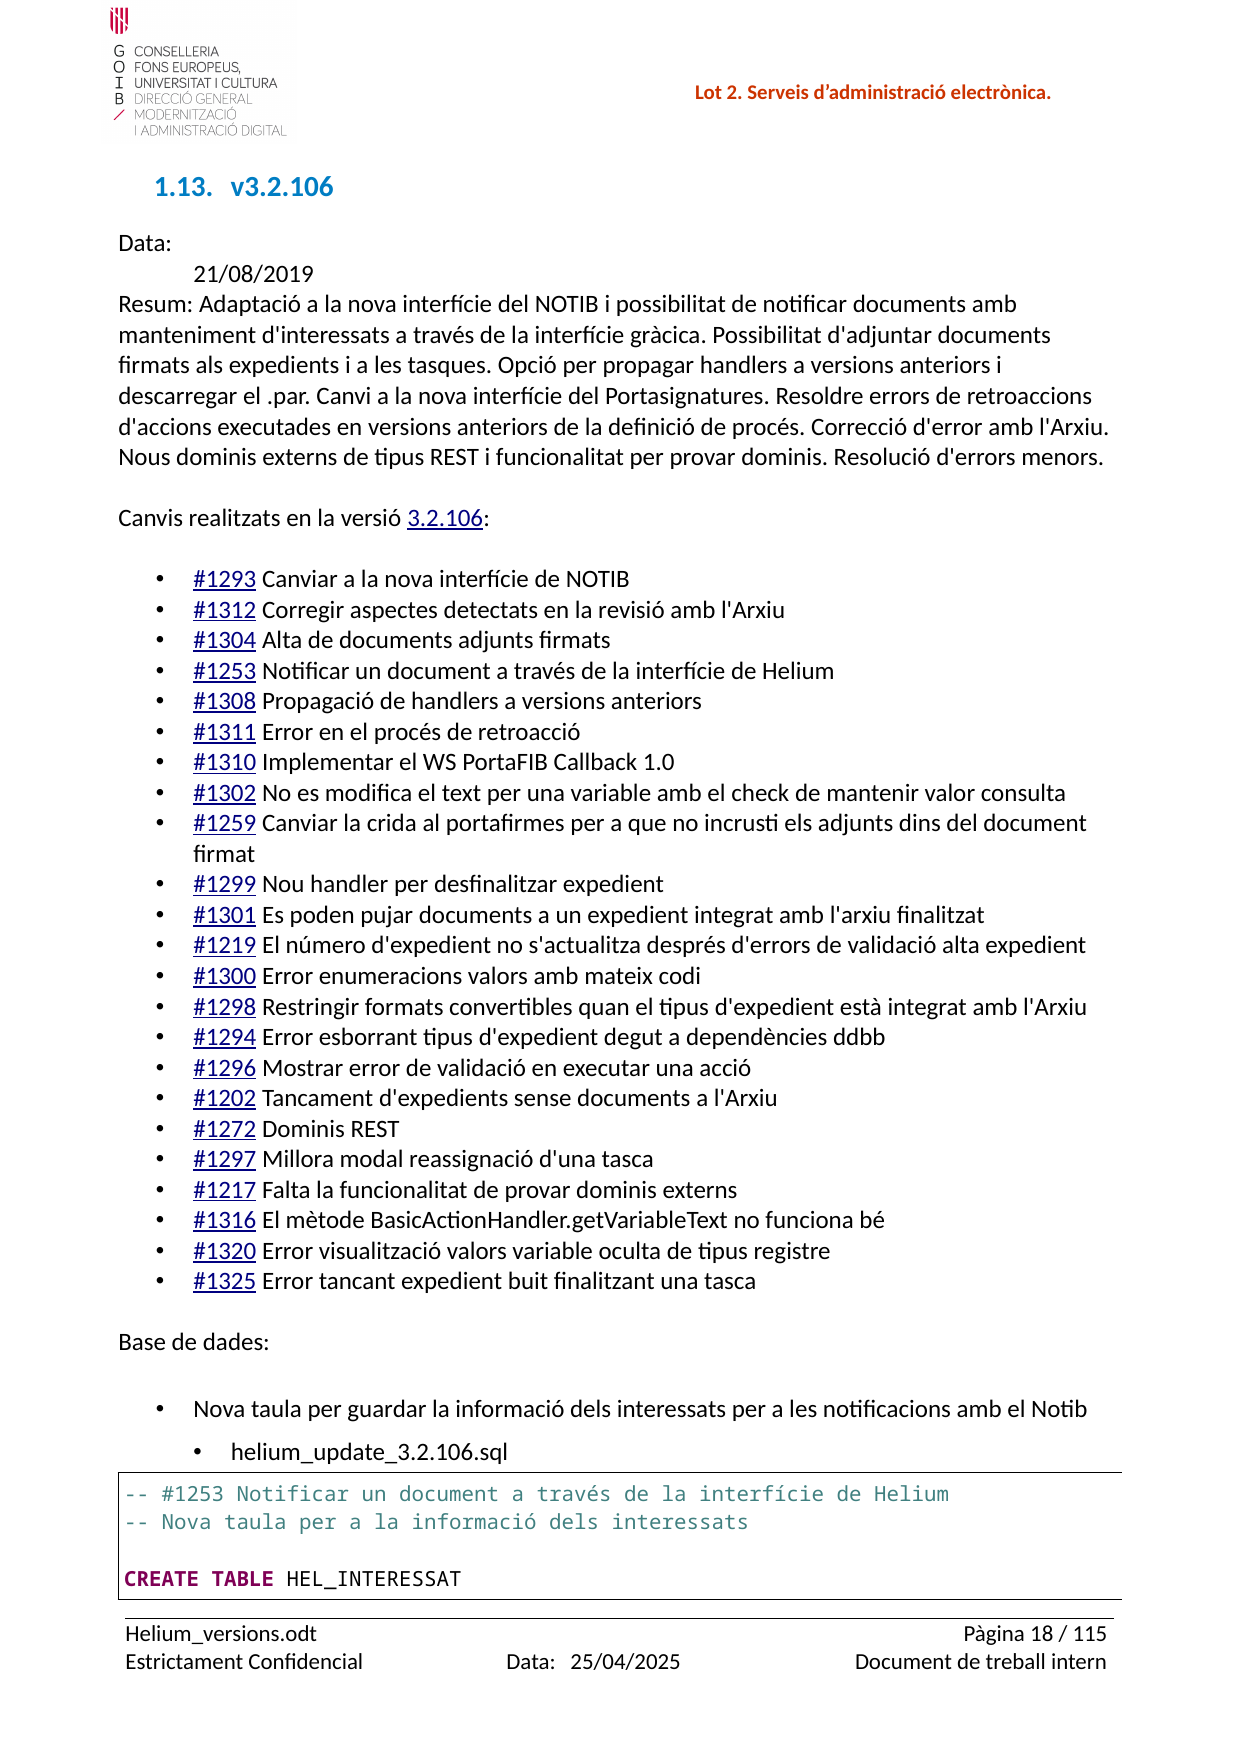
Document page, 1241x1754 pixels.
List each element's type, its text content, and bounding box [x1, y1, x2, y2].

list #1299 Nou handler per desfinalitzar expedient [156, 868, 1122, 899]
text 21/08/2019 [118, 258, 1122, 289]
list Nova taula per guardar la informació dels interessats per a les notificacions amb el Notib [156, 1393, 1122, 1424]
list helium_update_3.2.106.sql [193, 1436, 1122, 1466]
list #1259 Canviar la crida al portafirmes per a que no incrusti els adjunts dins del document firmat [156, 807, 1122, 868]
list #1308 Propagació de handlers a versions anteriors [156, 685, 1122, 716]
list #1302 No es modifica el text per una variable amb el check de mantenir valor consulta [156, 777, 1122, 807]
list #1312 Corregir aspectes detectats en la revisió amb l'Arxiu [156, 594, 1122, 624]
table_header -- #1253 Notificar un document a través de la interfície de Helium -- Nova taula per a la informació dels interessats CREATE TABLE HEL_INTERESSAT [119, 1473, 1122, 1598]
list #1219 El número d'expedient no s'actualitza després d'errors de validació alta expedient [156, 929, 1122, 960]
text Data: [118, 228, 1122, 258]
list #1300 Error enumeracions valors amb mateix codi [156, 960, 1122, 991]
list #1202 Tancament d'expedients sense documents a l'Arxiu [156, 1082, 1122, 1113]
list #1217 Falta la funcionalitat de provar dominis externs [156, 1174, 1122, 1204]
list #1325 Error tancant expedient buit finalitzant una tasca [156, 1265, 1122, 1296]
subtitle v3.2.106 [153, 168, 1122, 204]
list #1316 El mètode BasicActionHandler.getVariableText no funciona bé [156, 1204, 1122, 1235]
text Resum: Adaptació a la nova interfície del NOTIB i possibilitat de notificar documents amb manteniment d'interessats a través de la interfície gràcica. Possibilitat d'adjuntar documents firmats als expedients i a les tasques. Opció per propagar handlers a versions anteriors i descarregar el .par. Canvi a la nova interfície del Portasignatures. Resoldre errors de retroaccions d'accions executades en versions anteriors de la definició de procés. Correcció d'error amb l'Arxiu. Nous dominis externs de tipus REST i funcionalitat per provar dominis. Resolució d'errors menors. [118, 289, 1122, 472]
list #1310 Implementar el WS PortaFIB Callback 1.0 [156, 746, 1122, 777]
list #1298 Restringir formats convertibles quan el tipus d'expedient està integrat amb l'Arxiu [156, 991, 1122, 1021]
list #1293 Canviar a la nova interfície de NOTIB [156, 563, 1122, 594]
list #1294 Error esborrant tipus d'expedient degut a dependències ddbb [156, 1021, 1122, 1052]
text Base de dades: [118, 1326, 1122, 1357]
list #1311 Error en el procés de retroacció [156, 716, 1122, 746]
list #1297 Millora modal reassignació d'una tasca [156, 1143, 1122, 1174]
list #1301 Es poden pujar documents a un expedient integrat amb l'arxiu finalitzat [156, 899, 1122, 929]
list #1320 Error visualització valors variable oculta de tipus registre [156, 1235, 1122, 1265]
text Canvis realitzats en la versió 3.2.106: [118, 502, 1122, 533]
list #1272 Dominis REST [156, 1113, 1122, 1143]
list #1253 Notificar un document a través de la interfície de Helium [156, 655, 1122, 685]
list #1304 Alta de documents adjunts firmats [156, 624, 1122, 655]
picture [100, 0, 297, 144]
list #1296 Mostrar error de validació en executar una acció [156, 1052, 1122, 1082]
